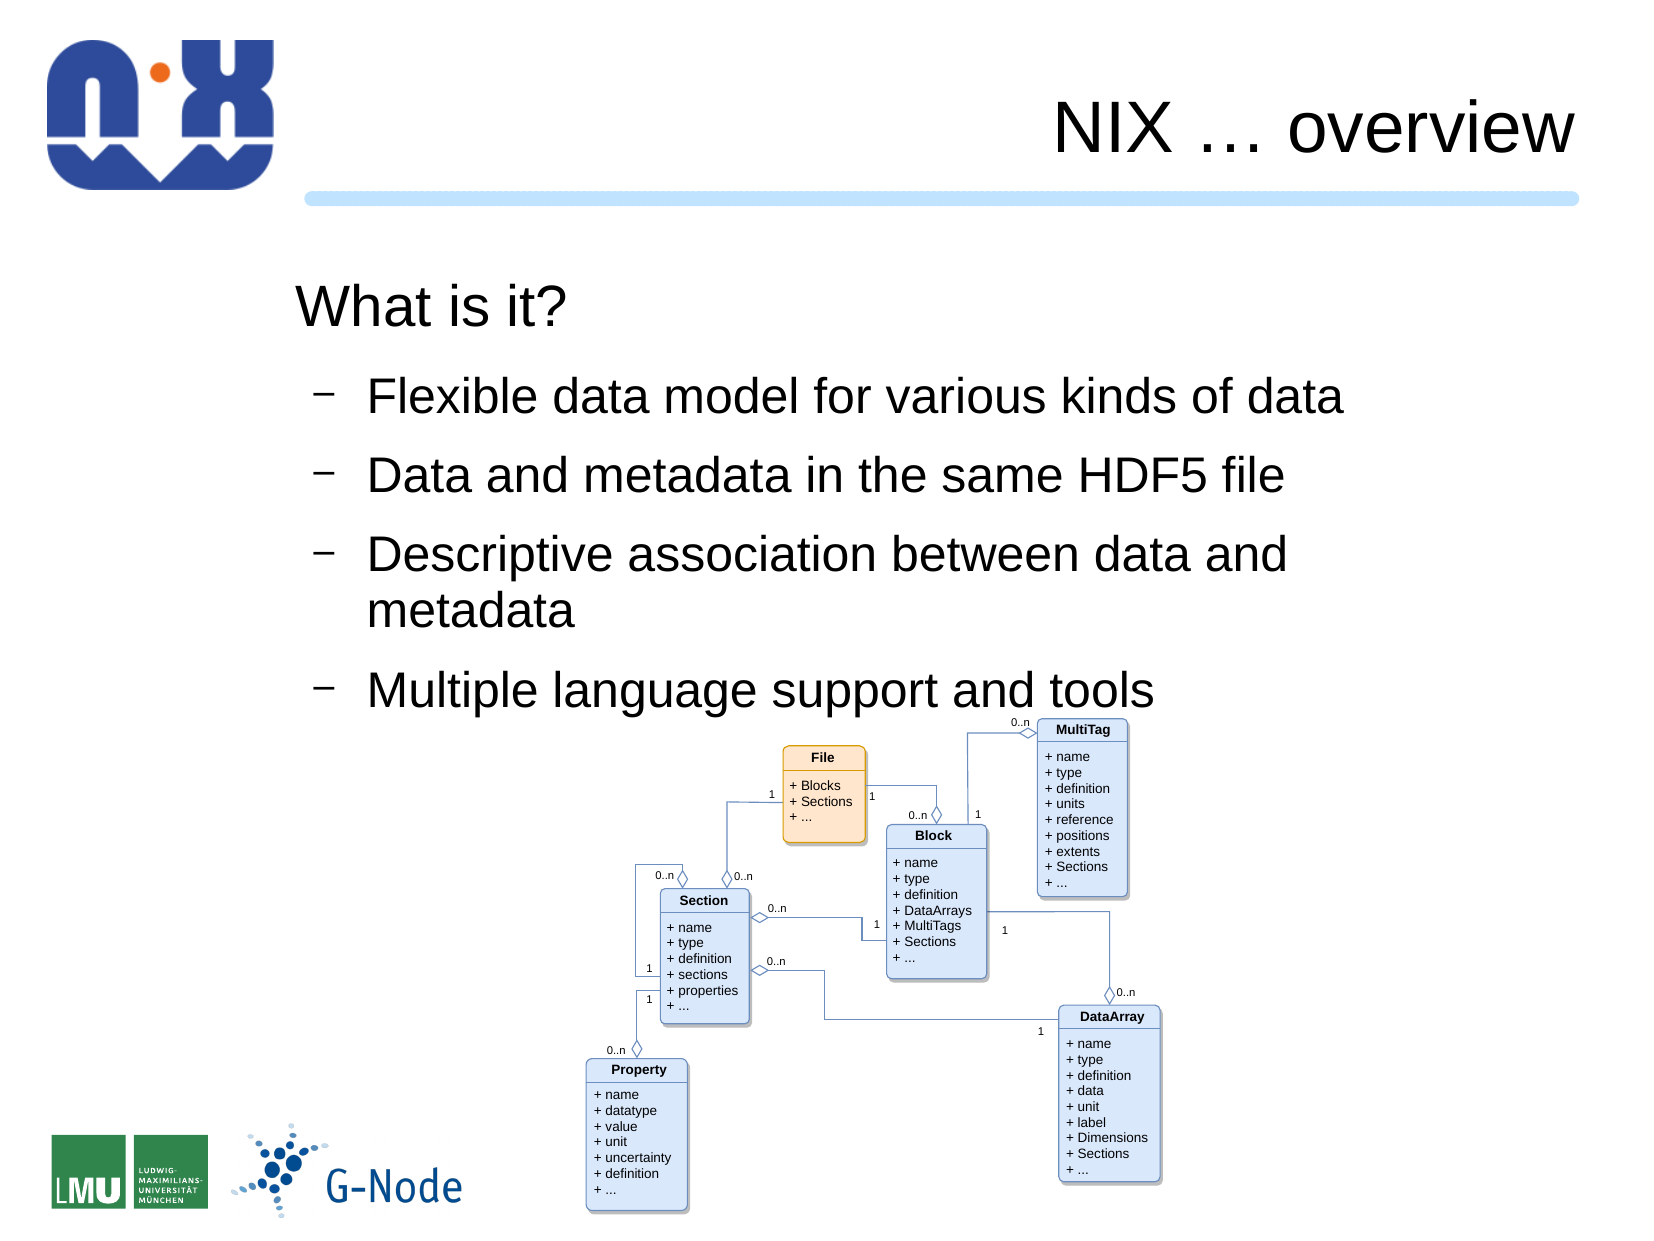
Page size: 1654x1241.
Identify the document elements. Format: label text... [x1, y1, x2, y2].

text_box NIX … overview [87, 30, 1576, 226]
picture [230, 1123, 467, 1219]
picture [47, 40, 274, 190]
picture [585, 713, 1165, 1216]
list What is it? Flexible data model for various kinds of data Data and metadata in the same HDF5 file Descriptive association between data and metadata Multiple language support and tools [225, 273, 1508, 706]
